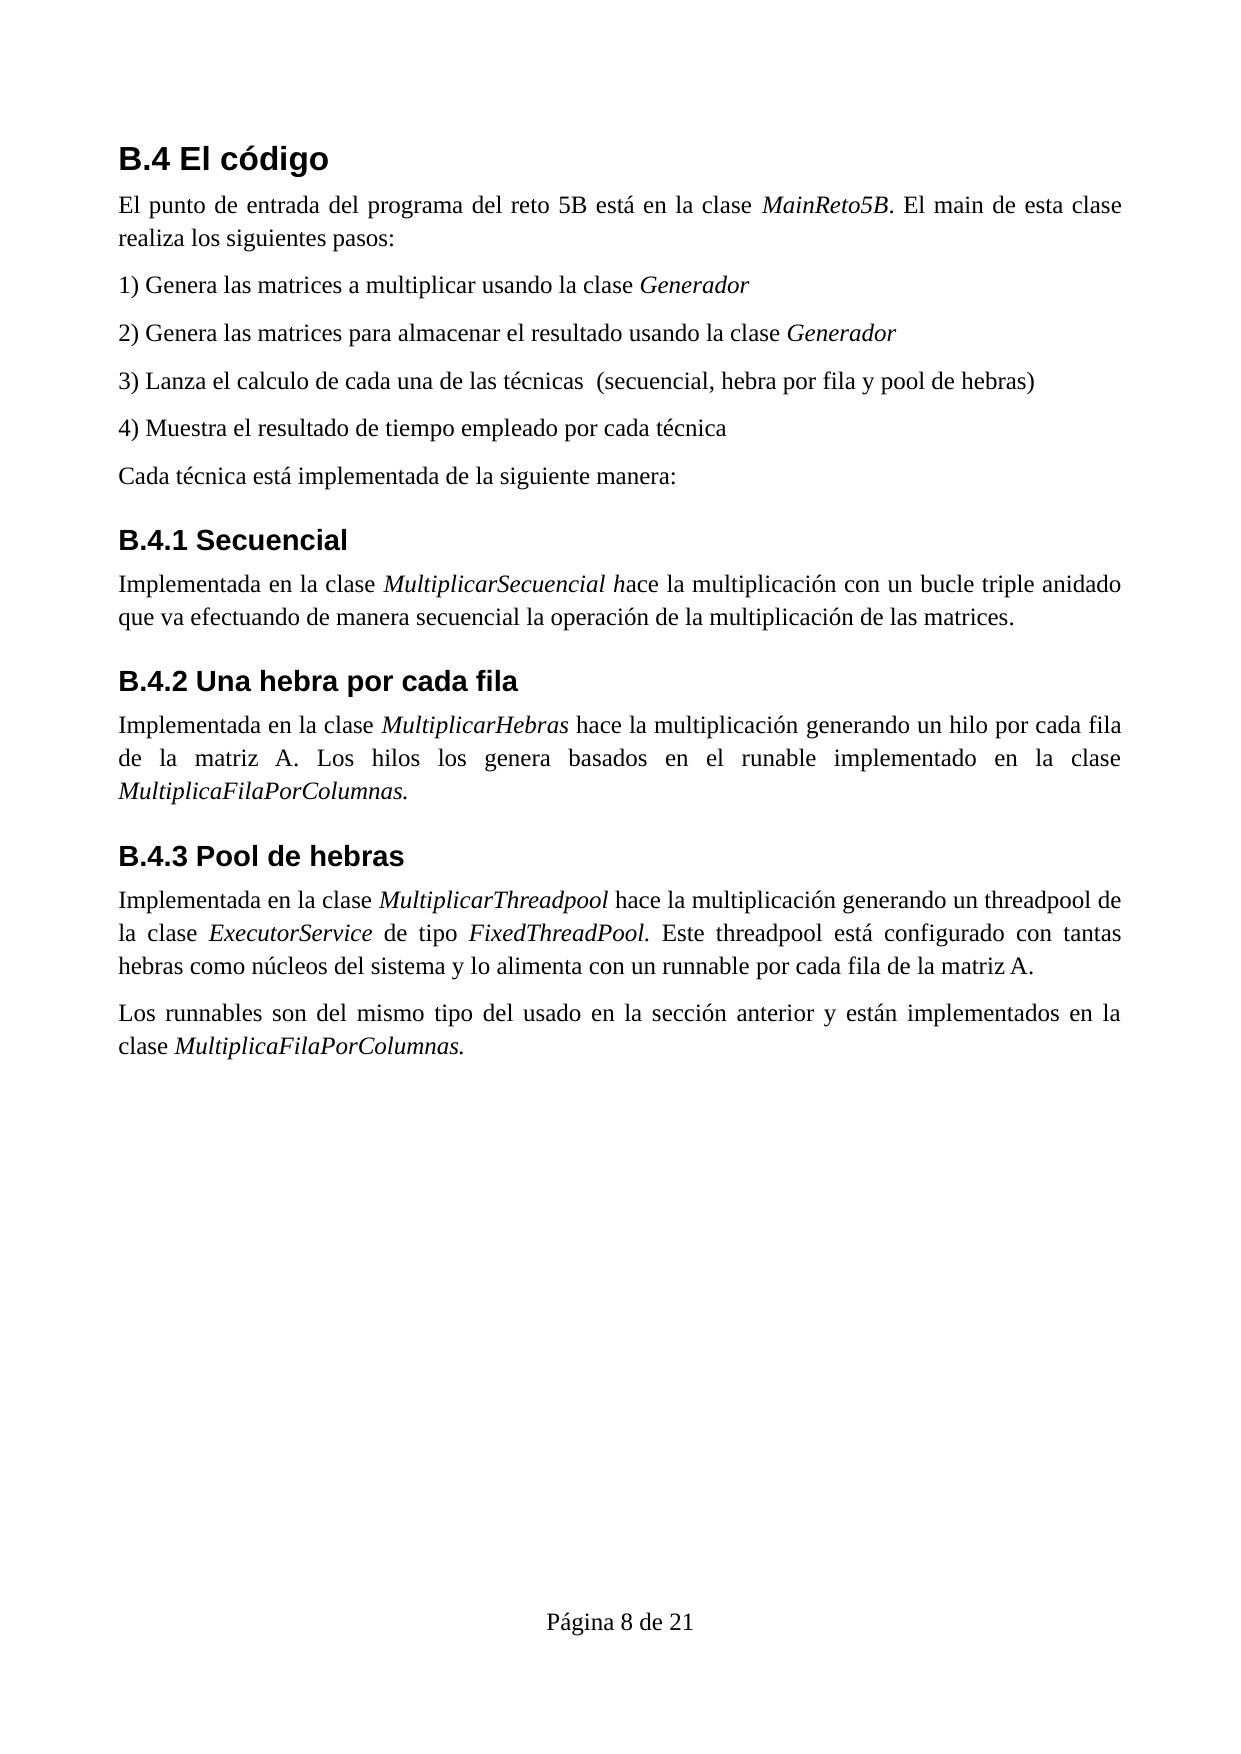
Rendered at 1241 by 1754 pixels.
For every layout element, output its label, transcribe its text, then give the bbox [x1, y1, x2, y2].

text Implementada en la clase MultiplicarThreadpool hace la multiplicación generando un threadpool de la clase ExecutorService de tipo FixedThreadPool. Este threadpool está configurado con tantas hebras como núcleos del sistema y lo alimenta con un runnable por cada fila de la matriz A. [118, 885, 1122, 979]
text Los runnables son del mismo tipo del usado en la sección anterior y están implementados en la clase MultiplicaFilaPorColumnas. [118, 998, 1122, 1060]
text El punto de entrada del programa del reto 5B está en la clase MainReto5B. El main de esta clase realiza los siguientes pasos: [118, 190, 1122, 252]
subtitle B.4.2 Una hebra por cada fila [118, 664, 1122, 698]
subtitle B.4.3 Pool de hebras [118, 839, 1122, 872]
text 4) Muestra el resultado de tiempo empleado por cada técnica [118, 413, 1122, 442]
text Implementada en la clase MultiplicarSecuencial hace la multiplicación con un bucle triple anidado que va efectuando de manera secuencial la operación de la multiplicación de las matrices. [118, 569, 1122, 631]
subtitle B.4.1 Secuencial [118, 523, 1122, 557]
subtitle B.4 El código [118, 139, 1122, 177]
text Implementada en la clase MultiplicarHebras hace la multiplicación generando un hilo por cada fila de la matriz A. Los hilos los genera basados en el runable implementado en la clase MultiplicaFilaPorColumnas. [118, 710, 1122, 805]
text 2) Genera las matrices para almacenar el resultado usando la clase Generador [118, 318, 1122, 347]
text 3) Lanza el calculo de cada una de las técnicas (secuencial, hebra por fila y pool de hebras) [118, 366, 1122, 394]
text Cada técnica está implementada de la siguiente manera: [118, 461, 1122, 490]
text 1) Genera las matrices a multiplicar usando la clase Generador [118, 271, 1122, 299]
